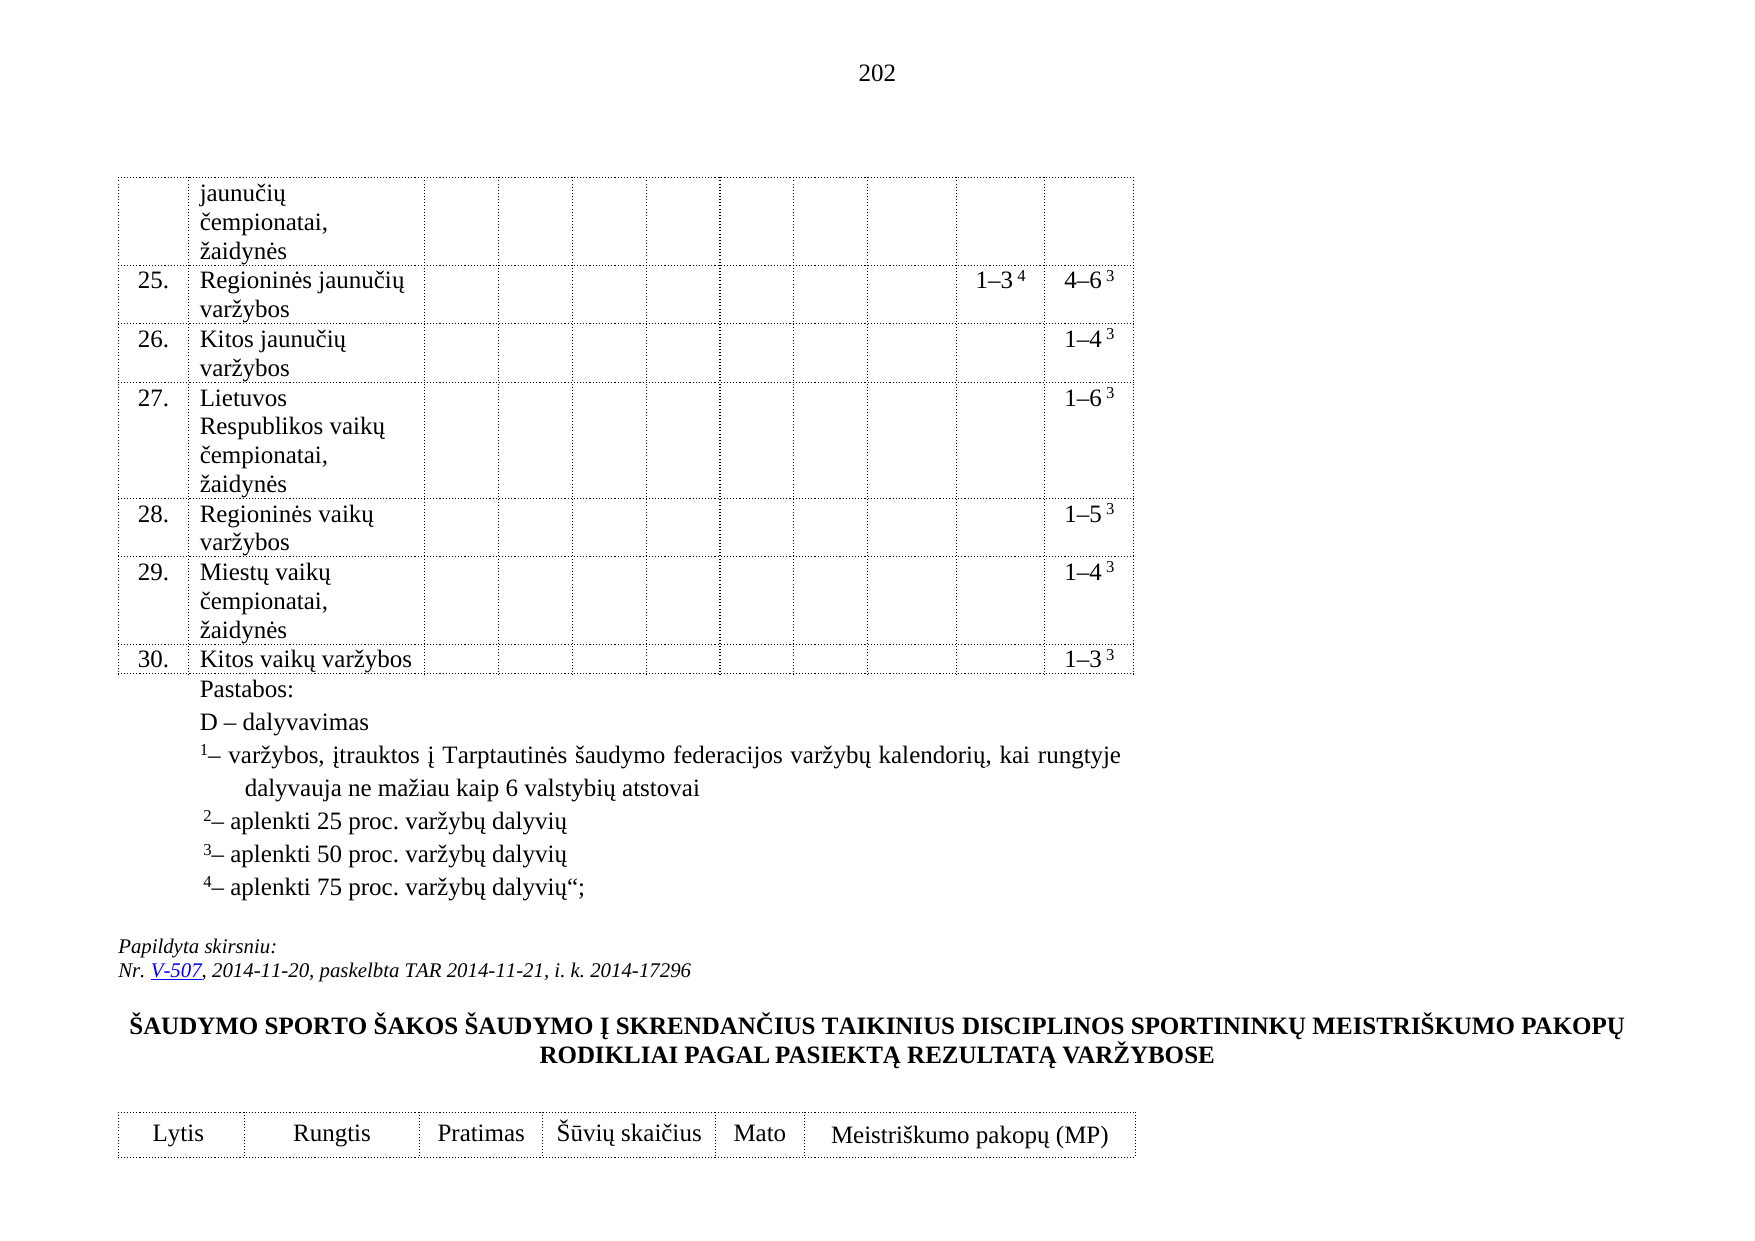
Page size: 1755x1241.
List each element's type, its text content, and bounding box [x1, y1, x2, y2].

text ŠAUDYMO SPORTO ŠAKOS ŠAUDYMO Į SKRENDANČIUS TAIKINIUS DISCIPLINOS SPORTININKŲ MEISTRIŠKUMO PAKOPŲ RODIKLIAI PAGAL PASIEKTĄ REZULTATĄ VARŽYBOSE [118, 1011, 1636, 1068]
text Papildyta skirsniu: [118, 934, 1636, 958]
text Nr. V-507, 2014-11-20, paskelbta TAR 2014-11-21, i. k. 2014-17296 [118, 958, 1636, 982]
